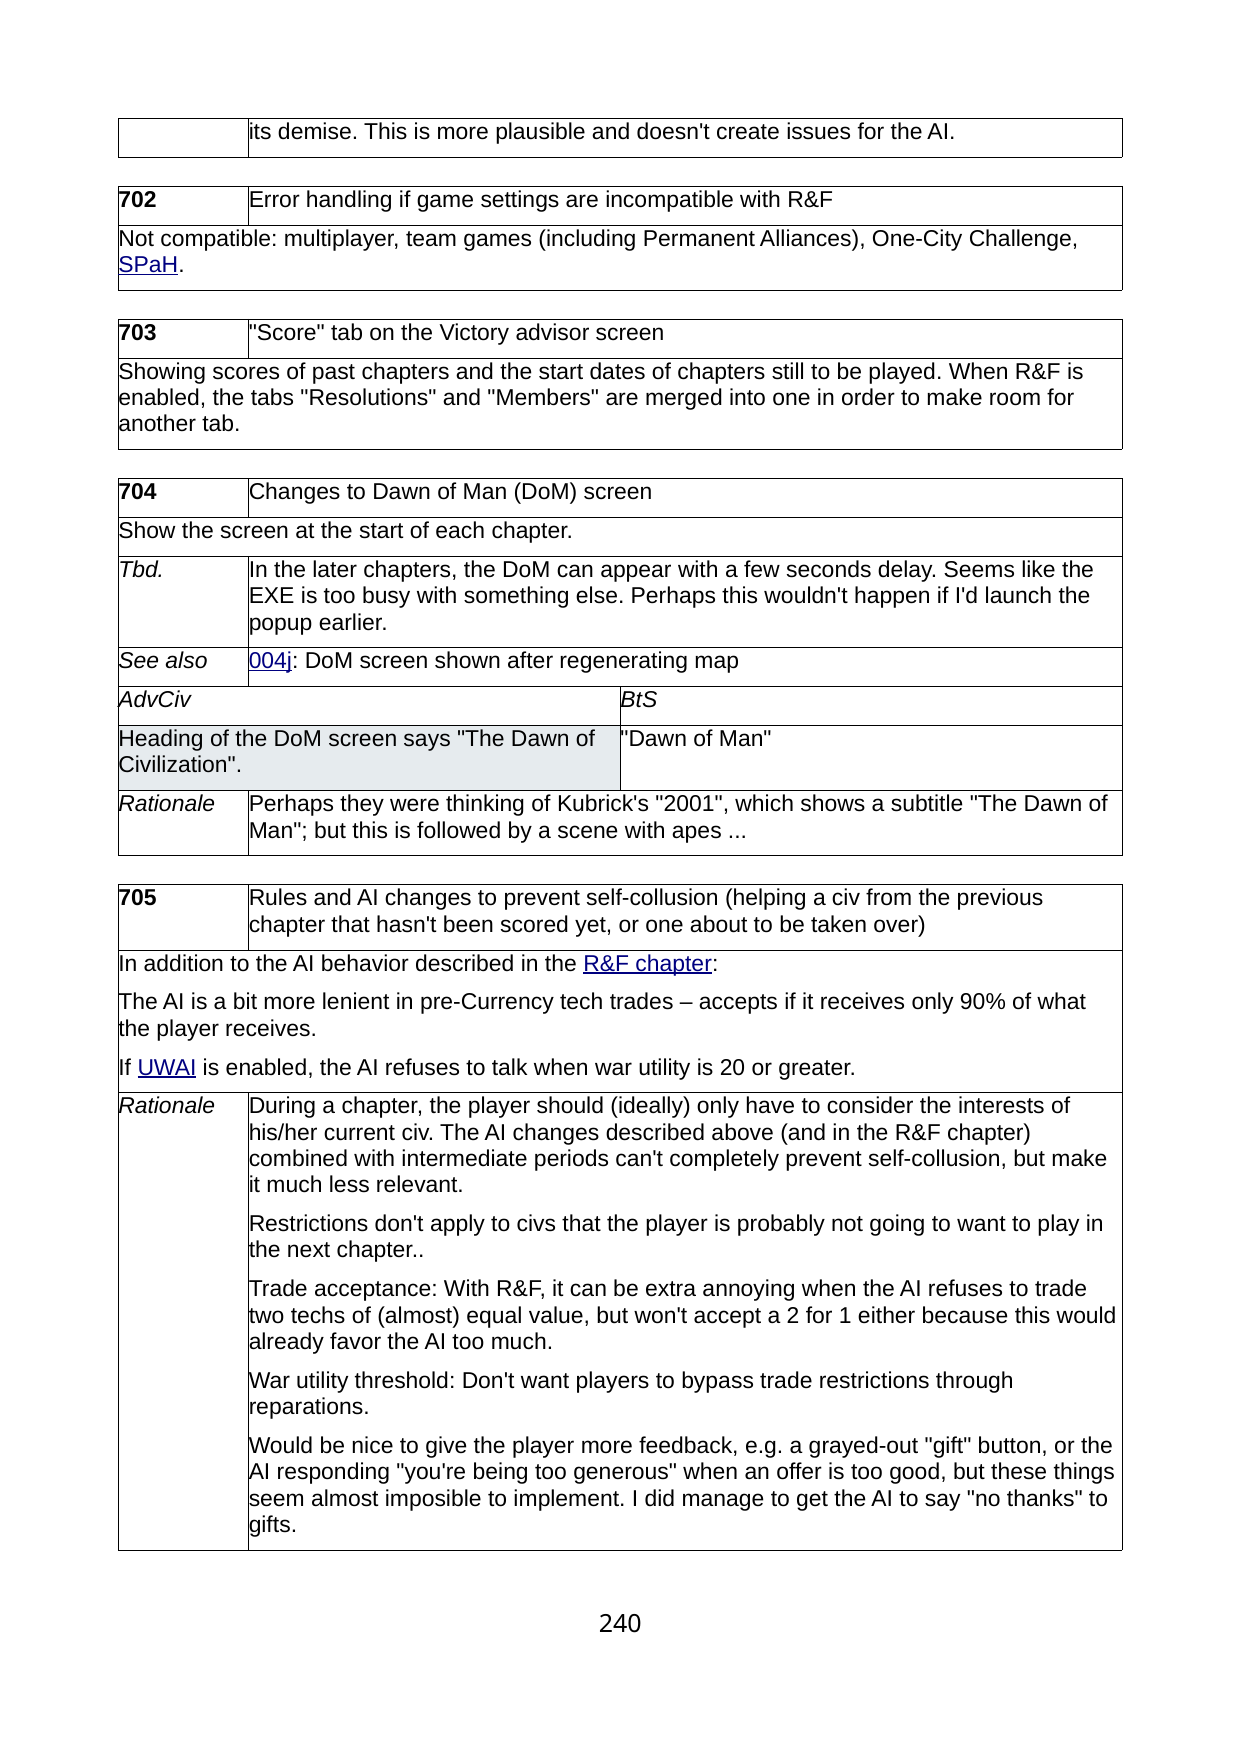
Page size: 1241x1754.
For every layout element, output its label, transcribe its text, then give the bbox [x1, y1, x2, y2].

table_header "Score" tab on the Victory advisor screen [249, 320, 1122, 358]
table_header 702 [119, 187, 248, 225]
table_cell During a chapter, the player should (ideally) only have to consider the interests of his/her current civ. The AI changes described above (and in the R&F chapter) combined with intermediate periods can't completely prevent self-collusion, but make it much less relevant. Restrictions don't apply to civs that the player is probably not going to want to play in the next chapter.. Trade acceptance: With R&F, it can be extra annoying when the AI refuses to trade two techs of (almost) equal value, but won't accept a 2 for 1 either because this would already favor the AI too much. War utility threshold: Don't want players to bypass trade restrictions through reparations. Would be nice to give the player more feedback, e.g. a grayed-out "gift" button, or the AI responding "you're being too generous" when an offer is too good, but these things seem almost imposible to implement. I did manage to get the AI to say "no thanks" to gifts. [249, 1093, 1122, 1549]
table_cell Tbd. [119, 557, 248, 647]
table_header 705 [119, 885, 248, 949]
table_cell AdvCiv [119, 687, 620, 725]
table_cell Perhaps they were thinking of Kubrick's "2001", which shows a subtitle "The Dawn of Man"; but this is followed by a scene with apes ... [249, 791, 1122, 855]
table_cell See also [119, 648, 248, 686]
table_cell 004j: DoM screen shown after regenerating map [249, 648, 1122, 686]
table_cell its demise. This is more plausible and doesn't create issues for the AI. [249, 119, 1122, 157]
table_cell [119, 119, 248, 157]
table_header Rules and AI changes to prevent self-collusion (helping a civ from the previous chapter that hasn't been scored yet, or one about to be taken over) [249, 885, 1122, 949]
table_cell Showing scores of past chapters and the start dates of chapters still to be played. When R&F is enabled, the tabs "Resolutions" and "Members" are merged into one in order to make room for another tab. [119, 359, 1122, 449]
table_cell In addition to the AI behavior described in the R&F chapter: The AI is a bit more lenient in pre-Currency tech trades – accepts if it receives only 90% of what the player receives. If UWAI is enabled, the AI refuses to talk when war utility is 20 or greater. [119, 951, 1122, 1092]
table_cell Show the screen at the start of each chapter. [119, 518, 1122, 556]
table_header 704 [119, 479, 248, 517]
table_cell BtS [621, 687, 1122, 725]
table_cell In the later chapters, the DoM can appear with a few seconds delay. Seems like the EXE is too busy with something else. Perhaps this wouldn't happen if I'd launch the popup earlier. [249, 557, 1122, 647]
table_cell Not compatible: multiplayer, team games (including Permanent Alliances), One-City Challenge, SPaH. [119, 226, 1122, 290]
table_cell Rationale [119, 1093, 248, 1549]
table_cell Rationale [119, 791, 248, 855]
table_header 703 [119, 320, 248, 358]
table_header Error handling if game settings are incompatible with R&F [249, 187, 1122, 225]
table_cell "Dawn of Man" [621, 726, 1122, 790]
table_cell Heading of the DoM screen says "The Dawn of Civilization". [119, 726, 620, 790]
table_header Changes to Dawn of Man (DoM) screen [249, 479, 1122, 517]
